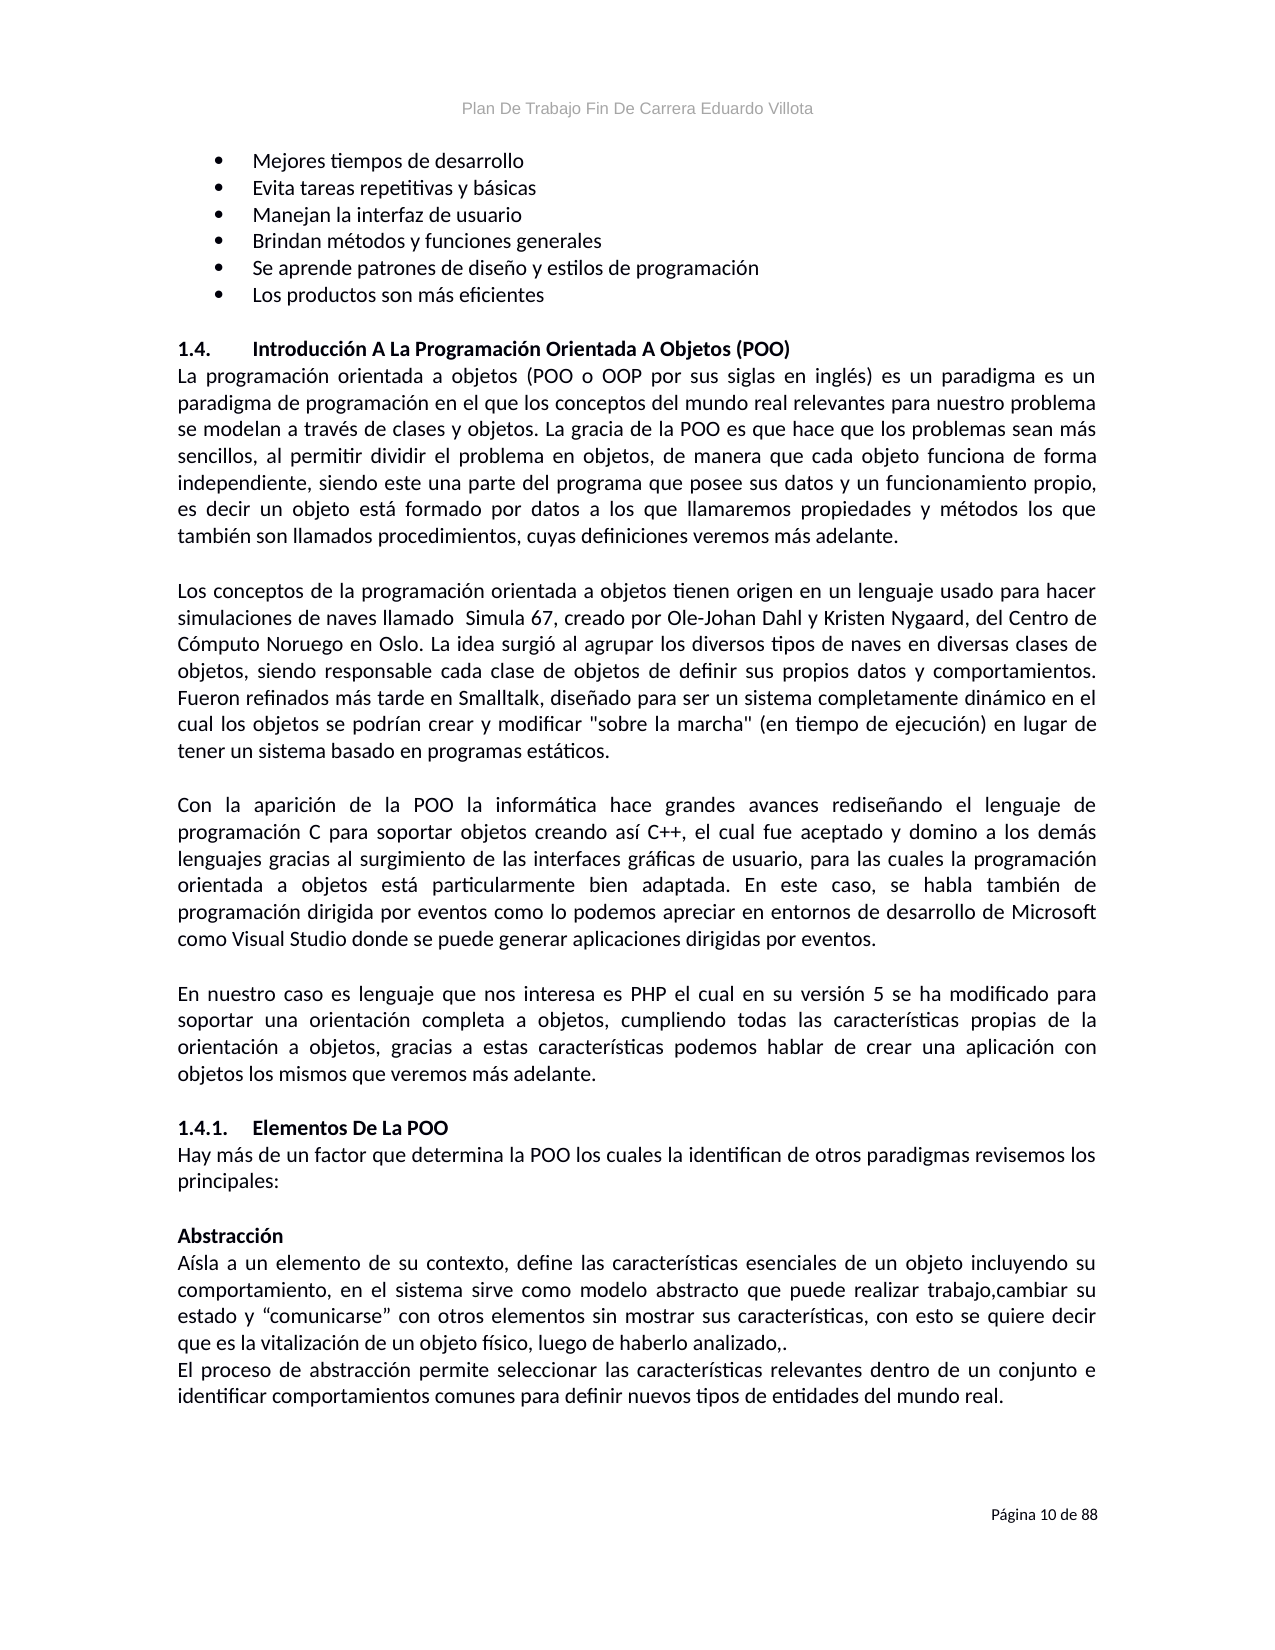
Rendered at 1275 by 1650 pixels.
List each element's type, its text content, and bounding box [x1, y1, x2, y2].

text Hay más de un factor que determina la POO los cuales la identifican de otros paradigmas revisemos los principales: [177, 1141, 1098, 1194]
text Aísla a un elemento de su contexto, define las características esenciales de un objeto incluyendo su comportamiento, en el sistema sirve como modelo abstracto que puede realizar trabajo,cambiar su estado y “comunicarse” con otros elementos sin mostrar sus características, con esto se quiere decir que es la vitalización de un objeto físico, luego de haberlo analizado,. [177, 1249, 1098, 1356]
list Brindan métodos y funciones generales [215, 228, 1098, 254]
text En nuestro caso es lenguaje que nos interesa es PHP el cual en su versión 5 se ha modificado para soportar una orientación completa a objetos, cumpliendo todas las características propias de la orientación a objetos, gracias a estas características podemos hablar de crear una aplicación con objetos los mismos que veremos más adelante. [177, 980, 1098, 1086]
text Con la aparición de la POO la informática hace grandes avances rediseñando el lenguaje de programación C para soportar objetos creando así C++, el cual fue aceptado y domino a los demás lenguajes gracias al surgimiento de las interfaces gráficas de usuario, para las cuales la programación orientada a objetos está particularmente bien adaptada. En este caso, se habla también de programación dirigida por eventos como lo podemos apreciar en entornos de desarrollo de Microsoft como Visual Studio donde se puede generar aplicaciones dirigidas por eventos. [177, 792, 1098, 952]
list Se aprende patrones de diseño y estilos de programación [215, 254, 1098, 281]
text La programación orientada a objetos (POO o OOP por sus siglas en inglés) es un paradigma es un paradigma de programación en el que los conceptos del mundo real relevantes para nuestro problema se modelan a través de clases y objetos. La gracia de la POO es que hace que los problemas sean más sencillos, al permitir dividir el problema en objetos, de manera que cada objeto funciona de forma independiente, siendo este una parte del programa que posee sus datos y un funcionamiento propio, es decir un objeto está formado por datos a los que llamaremos propiedades y métodos los que también son llamados procedimientos, cuyas definiciones veremos más adelante. [177, 362, 1098, 549]
text Abstracción [177, 1222, 1098, 1249]
text Los conceptos de la programación orientada a objetos tienen origen en un lenguaje usado para hacer simulaciones de naves llamado Simula 67, creado por Ole-Johan Dahl y Kristen Nygaard, del Centro de Cómputo Noruego en Oslo. La idea surgió al agrupar los diversos tipos de naves en diversas clases de objetos, siendo responsable cada clase de objetos de definir sus propios datos y comportamientos. Fueron refinados más tarde en Smalltalk, diseñado para ser un sistema completamente dinámico en el cual los objetos se podrían crear y modificar "sobre la marcha" (en tiempo de ejecución) en lugar de tener un sistema basado en programas estáticos. [177, 577, 1098, 764]
list Evita tareas repetitivas y básicas [215, 174, 1098, 201]
text El proceso de abstracción permite seleccionar las características relevantes dentro de un conjunto e identificar comportamientos comunes para definir nuevos tipos de entidades del mundo real. [177, 1356, 1098, 1409]
list Manejan la interfaz de usuario [215, 201, 1098, 228]
list Mejores tiempos de desarrollo [215, 148, 1098, 174]
text 1.4. Introducción A La Programación Orientada A Objetos (POO) [177, 336, 1098, 362]
text 1.4.1. Elementos De La POO [177, 1114, 1098, 1141]
list Los productos son más eficientes [215, 281, 1098, 308]
